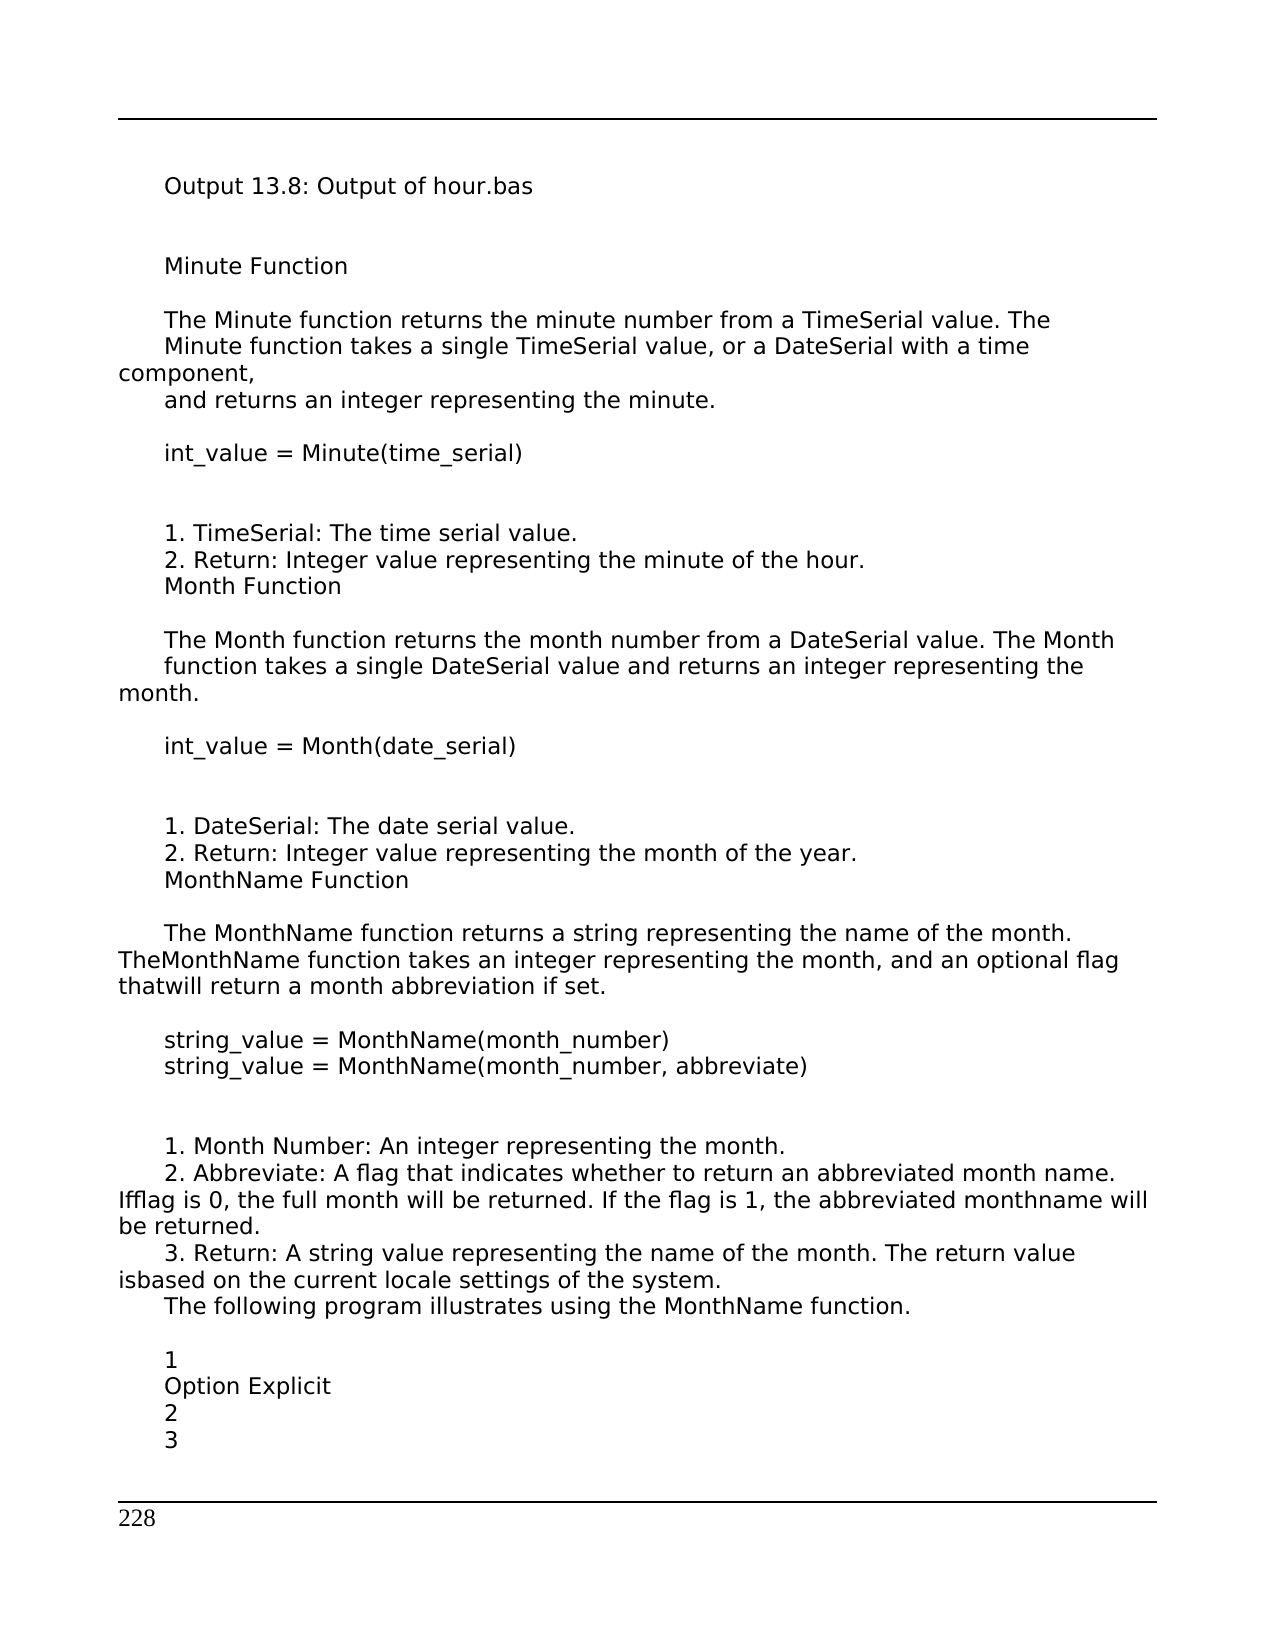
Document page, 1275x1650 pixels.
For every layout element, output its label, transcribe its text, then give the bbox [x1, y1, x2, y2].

text Option Explicit [118, 1373, 1157, 1400]
text Month Function [118, 573, 1157, 600]
text string_value = MonthName(month_number, abbreviate) [118, 1053, 1157, 1080]
text The Month function returns the month number from a DateSerial value. The Month [118, 627, 1157, 653]
text The Minute function returns the minute number from a TimeSerial value. The [118, 307, 1157, 333]
text int_value = Month(date_serial) [118, 733, 1157, 760]
text 2. Return: Integer value representing the minute of the hour. [118, 547, 1157, 573]
text 1. DateSerial: The date serial value. [118, 813, 1157, 840]
text The MonthName function returns a string representing the name of the month. TheMonthName function takes an integer representing the month, and an optional flag thatwill return a month abbreviation if set. [118, 920, 1157, 1000]
text 1. TimeSerial: The time serial value. [118, 520, 1157, 547]
text 3 [118, 1427, 1157, 1453]
text 1. Month Number: An integer representing the month. [118, 1133, 1157, 1160]
text int_value = Minute(time_serial) [118, 440, 1157, 467]
text 2. Return: Integer value representing the month of the year. [118, 840, 1157, 867]
text 1 [118, 1347, 1157, 1373]
text function takes a single DateSerial value and returns an integer representing the month. [118, 653, 1157, 707]
text Output 13.8: Output of hour.bas [118, 173, 1157, 200]
text and returns an integer representing the minute. [118, 387, 1157, 413]
text string_value = MonthName(month_number) [118, 1027, 1157, 1053]
text Minute Function [118, 253, 1157, 280]
text The following program illustrates using the MonthName function. [118, 1293, 1157, 1320]
text Minute function takes a single TimeSerial value, or a DateSerial with a time component, [118, 333, 1157, 387]
text 3. Return: A string value representing the name of the month. The return value isbased on the current locale settings of the system. [118, 1240, 1157, 1293]
text MonthName Function [118, 867, 1157, 893]
text 2. Abbreviate: A flag that indicates whether to return an abbreviated month name. Ifflag is 0, the full month will be returned. If the flag is 1, the abbreviated monthname will be returned. [118, 1160, 1157, 1240]
text 2 [118, 1400, 1157, 1427]
